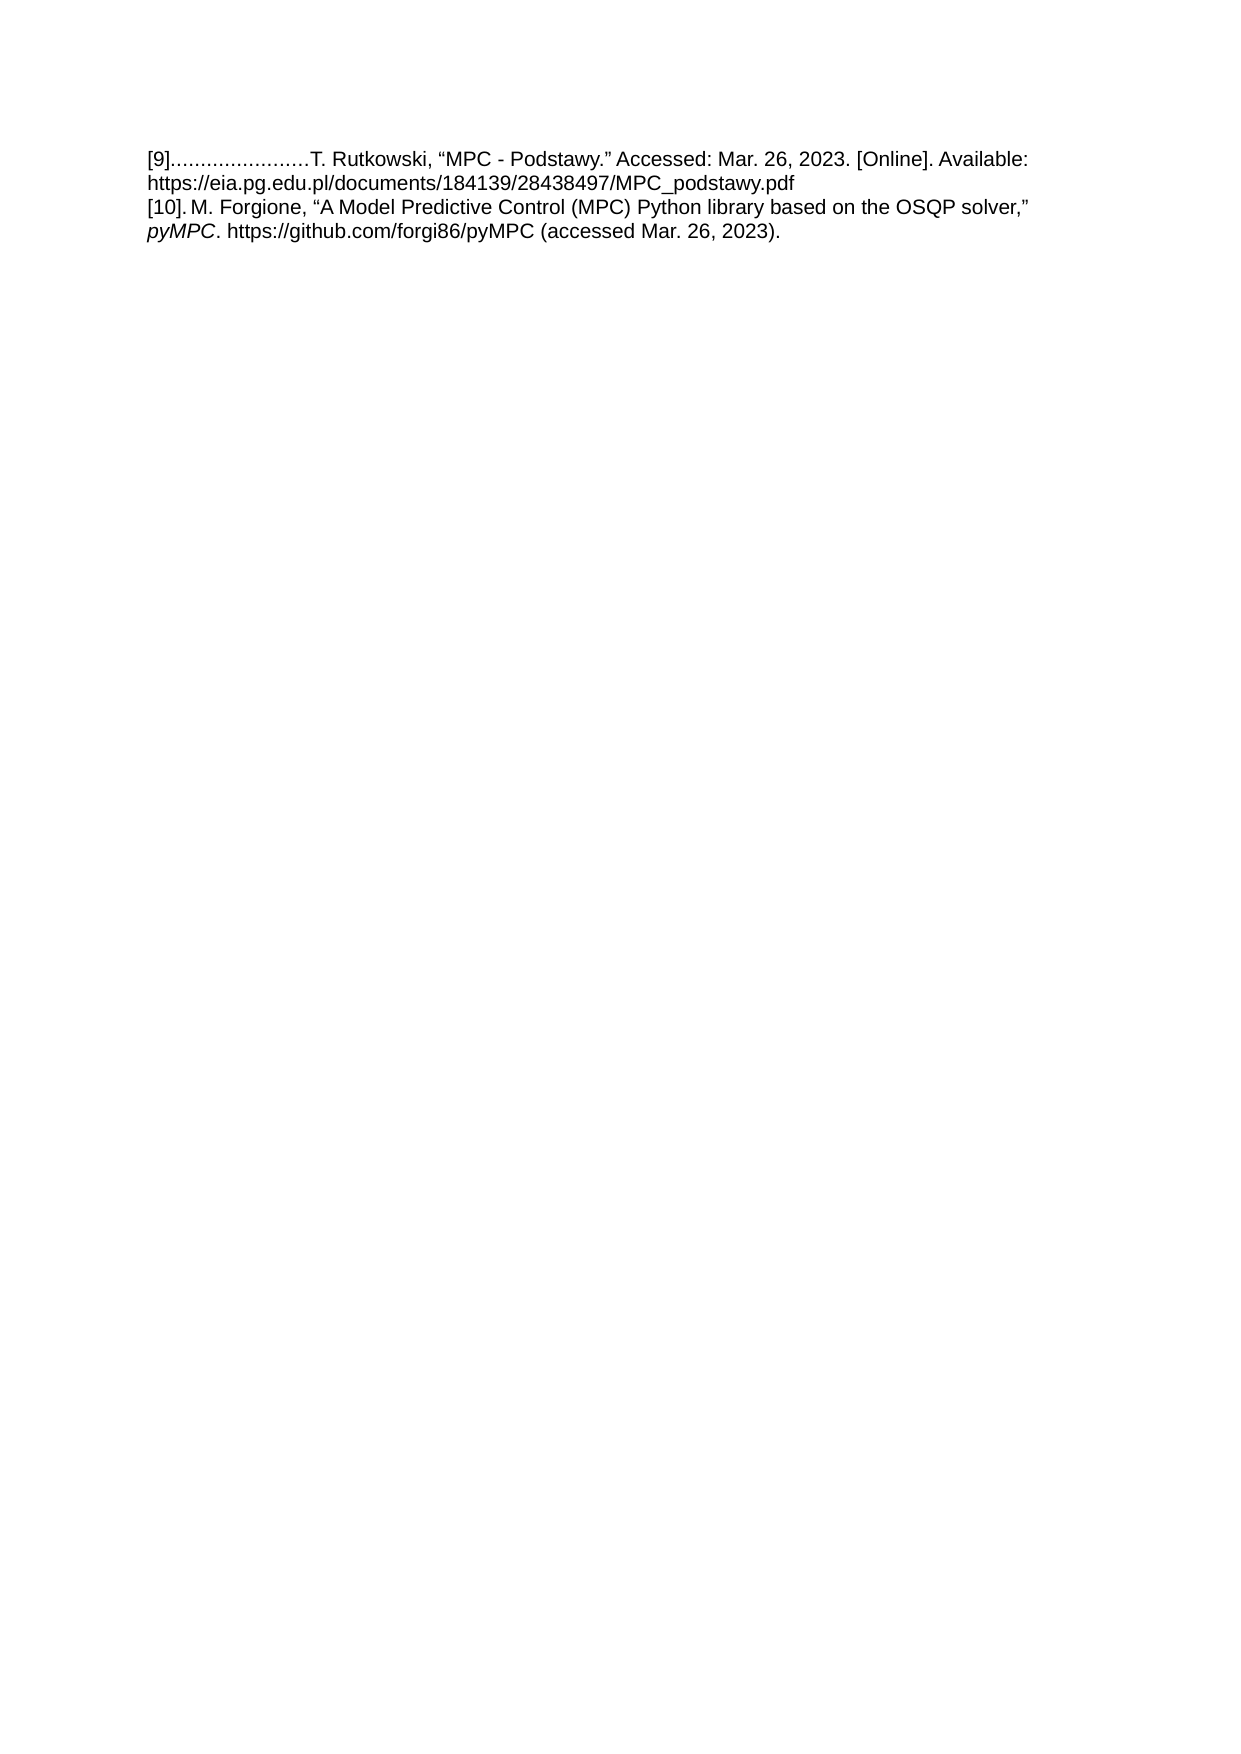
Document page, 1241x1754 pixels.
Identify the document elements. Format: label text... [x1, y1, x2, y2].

text [9] T. Rutkowski, “MPC - Podstawy.” Accessed: Mar. 26, 2023. [Online]. Available: https://eia.pg.edu.pl/documents/184139/28438497/MPC_podstawy.pdf [147, 147, 1035, 195]
text [10] M. Forgione, “A Model Predictive Control (MPC) Python library based on the OSQP solver,” pyMPC. https://github.com/forgi86/pyMPC (accessed Mar. 26, 2023). [147, 195, 1035, 243]
